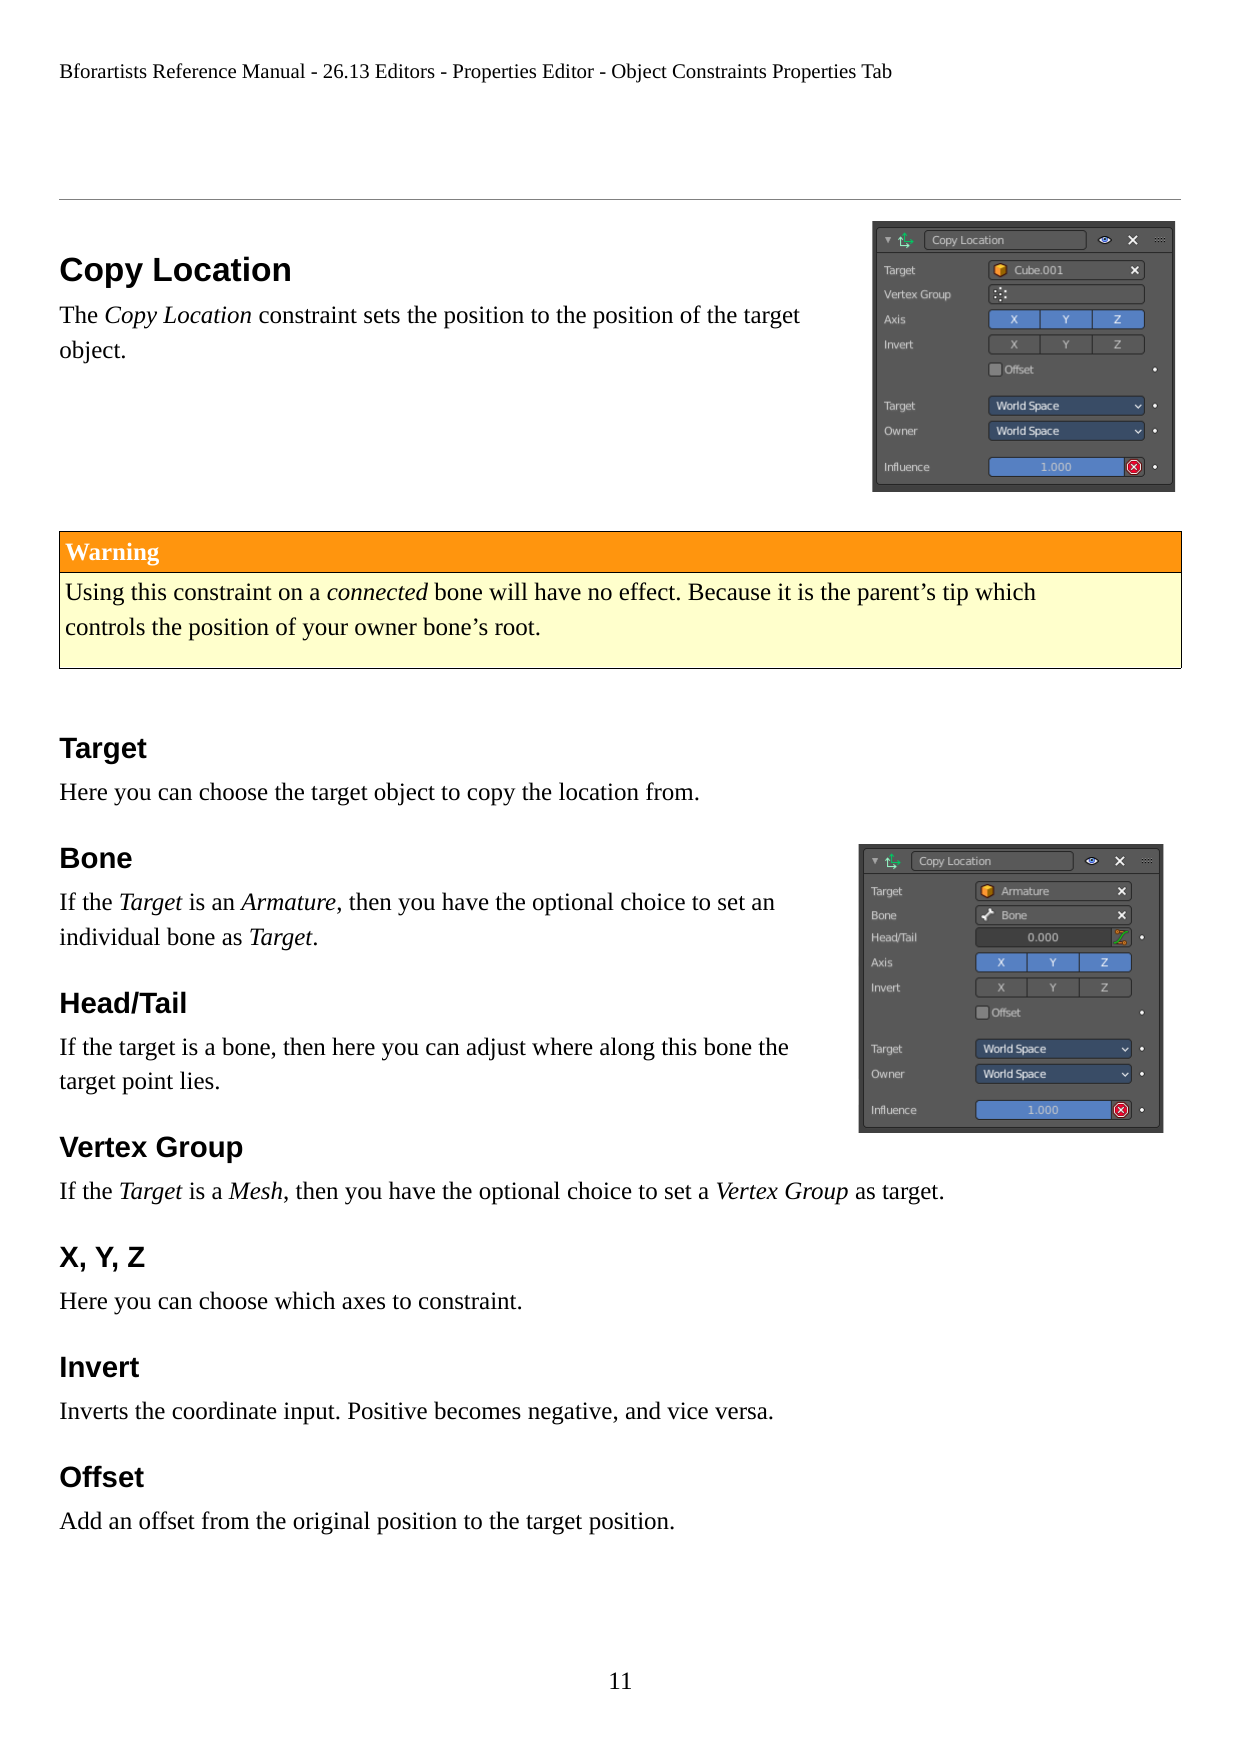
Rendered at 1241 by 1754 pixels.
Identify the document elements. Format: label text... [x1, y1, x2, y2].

picture [858, 844, 1164, 1133]
subtitle Invert [59, 1350, 1181, 1383]
text If the target is a bone, then here you can adjust where along this bone the target point lies. [59, 1032, 858, 1095]
text If the Target is an Armature, then you have the optional choice to set an individual bone as Target. [59, 887, 858, 951]
text Here you can choose which axes to constraint. [59, 1286, 1181, 1315]
table_header Warning [60, 532, 1181, 572]
subtitle [1164, 986, 1181, 1019]
text Add an offset from the original position to the target position. [59, 1506, 1181, 1534]
picture [872, 221, 1176, 492]
subtitle Bone [59, 841, 1181, 875]
text Inverts the coordinate input. Positive becomes negative, and vice versa. [59, 1396, 1181, 1425]
subtitle Copy Location [59, 249, 872, 288]
subtitle Offset [59, 1459, 1181, 1493]
table_cell Using this constraint on a connected bone will have no effect. Because it is the parent’s tip which controls the position of your owner bone’s root. [60, 573, 1181, 667]
subtitle X, Y, Z [59, 1240, 1181, 1273]
text Here you can choose the target object to copy the location from. [59, 777, 1181, 806]
subtitle Head/Tail [59, 986, 858, 1019]
text The Copy Location constraint sets the position to the position of the target object. [59, 301, 872, 364]
text If the Target is a Mesh, then you have the optional choice to set a Vertex Group as target. [59, 1176, 1181, 1205]
subtitle Target [59, 731, 1181, 765]
subtitle Vertex Group [59, 1130, 1181, 1164]
